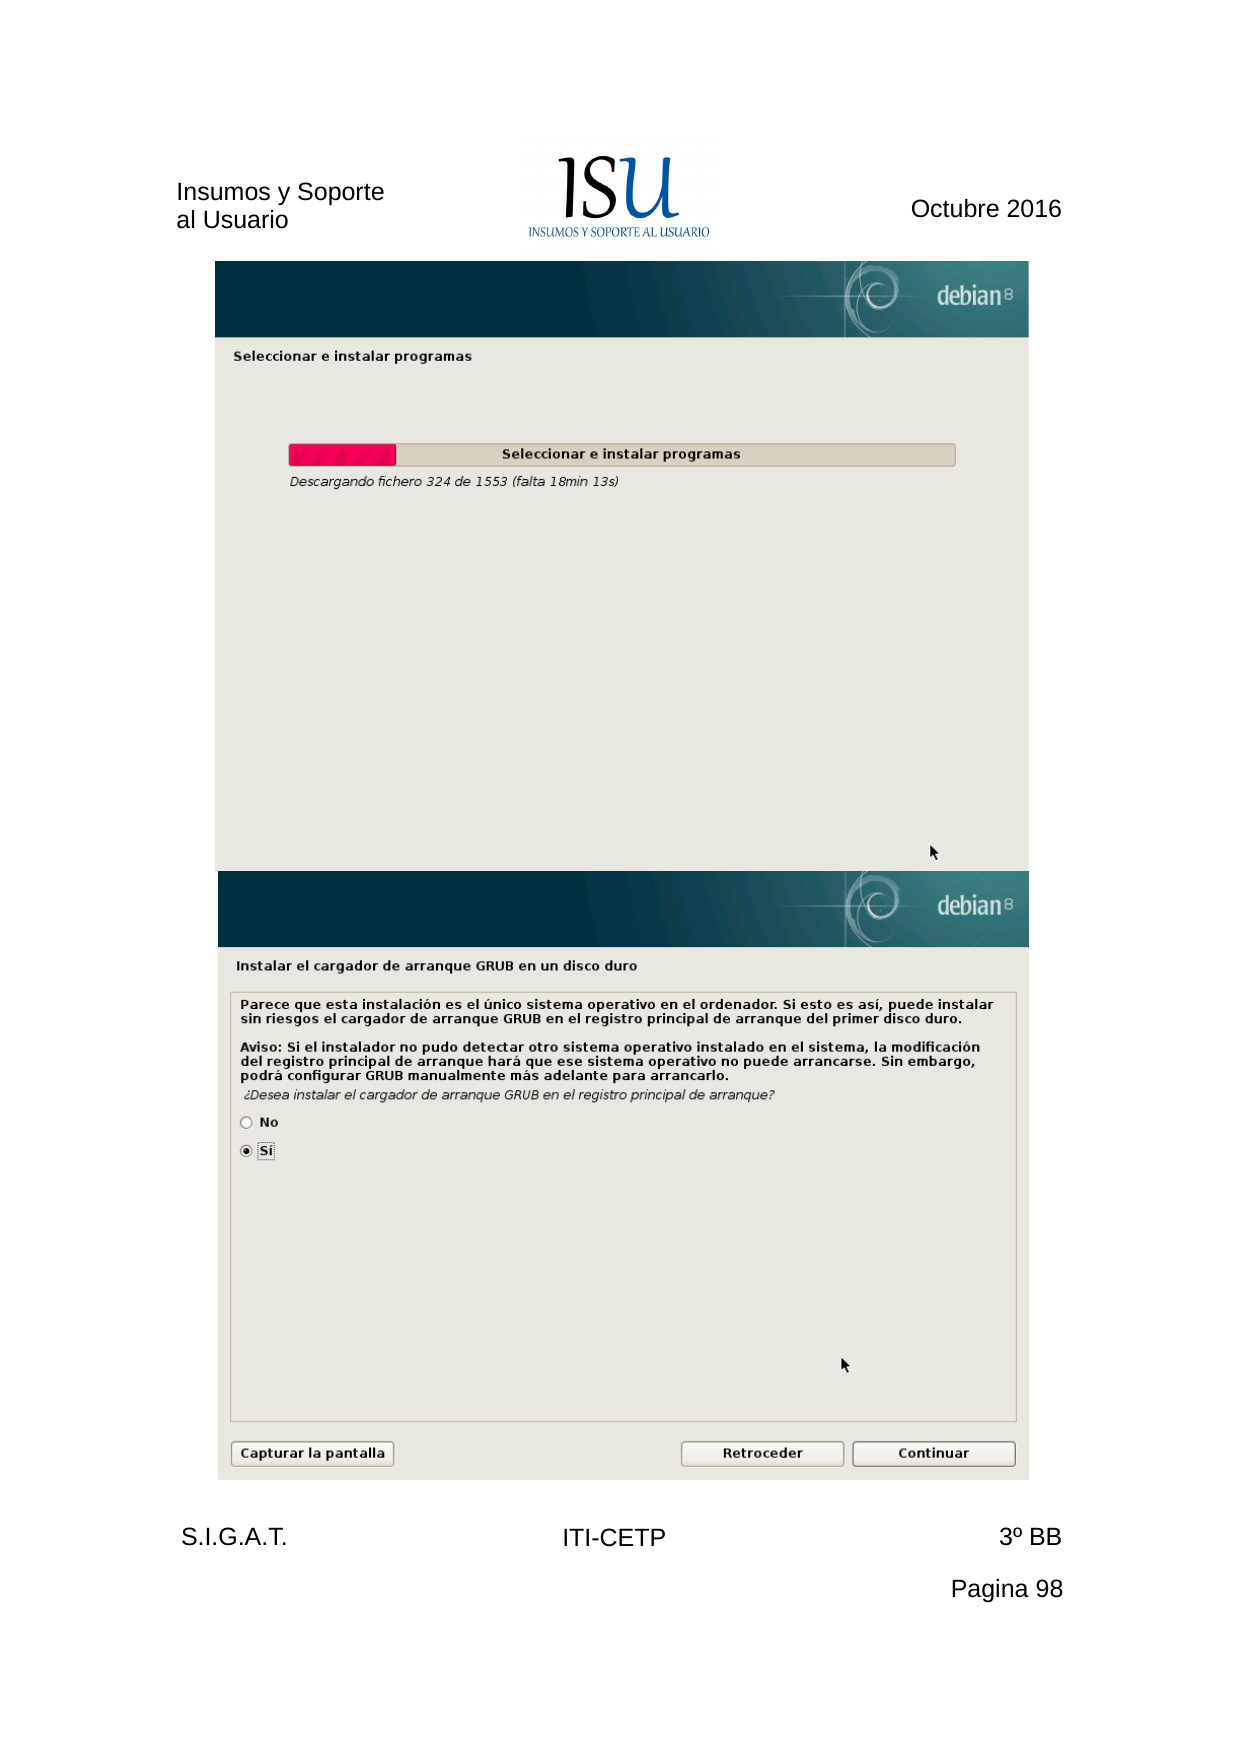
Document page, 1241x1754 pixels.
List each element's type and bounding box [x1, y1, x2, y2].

picture [215, 261, 1029, 1480]
picture [517, 138, 723, 252]
